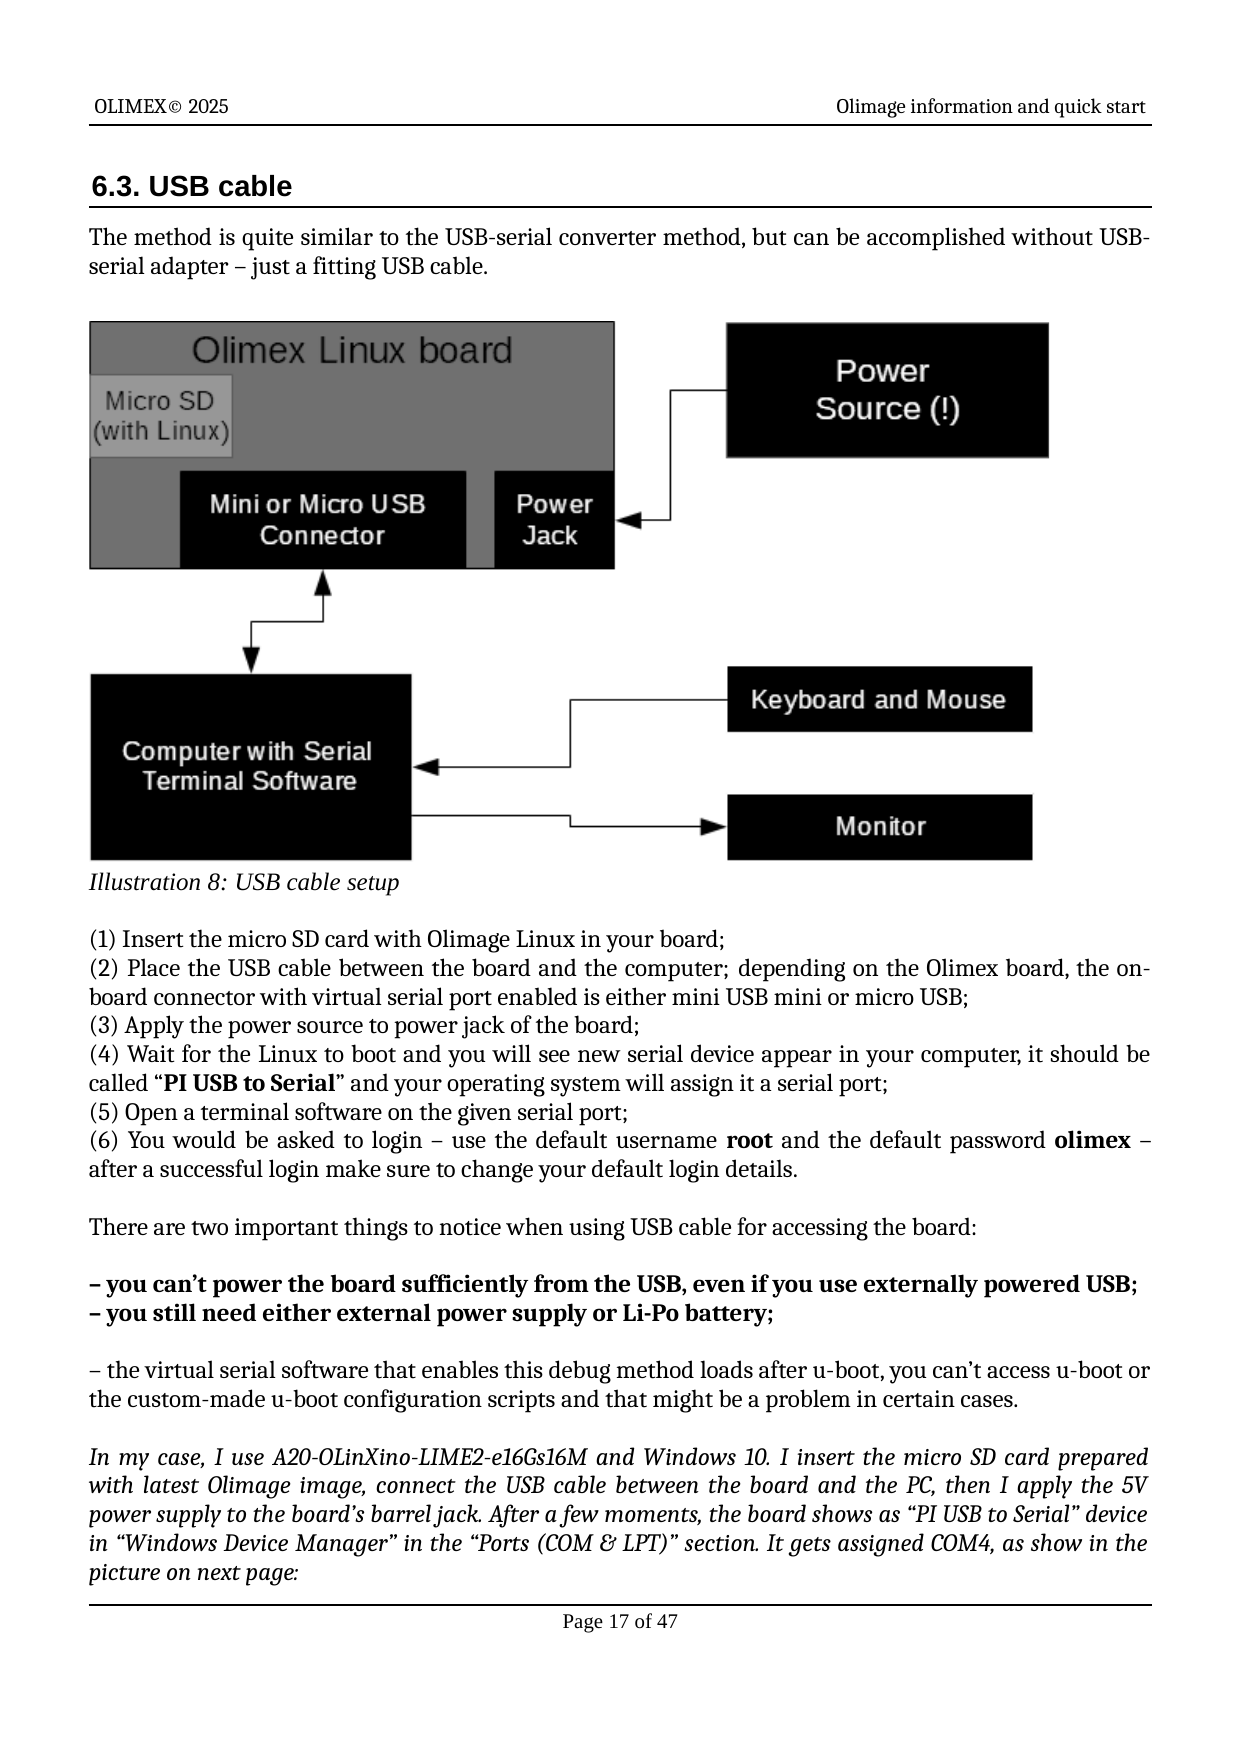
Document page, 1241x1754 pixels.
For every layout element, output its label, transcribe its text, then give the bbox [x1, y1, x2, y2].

text – the virtual serial software that enables this debug method loads after u-boot, you can’t access u-boot or the custom-made u-boot configuration scripts and that might be a problem in certain cases. [88, 1356, 1152, 1414]
text – you still need either external power supply or Li-Po battery; [88, 1299, 1152, 1327]
subtitle 6.3. USB cable [88, 167, 1152, 208]
text – you can’t power the board sufficiently from the USB, even if you use externally powered USB; [88, 1270, 1152, 1299]
text The method is quite similar to the USB-serial converter method, but can be accomplished without USB-serial adapter – just a fitting USB cable. [88, 223, 1152, 280]
text Illustration 8: USB cable setup [88, 862, 1049, 896]
text (6) You would be asked to login – use the default username root and the default password olimex – after a successful login make sure to change your default login details. [88, 1126, 1152, 1184]
text (2) Place the USB cable between the board and the computer; depending on the Olimex board, the on-board connector with virtual serial port enabled is either mini USB mini or micro USB; [88, 954, 1152, 1011]
picture [88, 321, 1050, 862]
text There are two important things to notice when using USB cable for accessing the board: [88, 1212, 1152, 1241]
text In my case, I use A20-OLinXino-LIME2-e16Gs16M and Windows 10. I insert the micro SD card prepared with latest Olimage image, connect the USB cable between the board and the PC, then I apply the 5V power supply to the board’s barrel jack. After a few moments, the board shows as “PI USB to Serial” device in “Windows Device Manager” in the “Ports (COM & LPT)” section. It gets assigned COM4, as show in the picture on next page: [88, 1442, 1152, 1586]
text (3) Apply the power source to power jack of the board; [88, 1011, 1152, 1040]
text (5) Open a terminal software on the given serial port; [88, 1097, 1152, 1126]
text (1) Insert the micro SD card with Olimage Linux in your board; [88, 925, 1152, 954]
text (4) Wait for the Linux to boot and you will see new serial device appear in your computer, it should be called “PI USB to Serial” and your operating system will assign it a serial port; [88, 1040, 1152, 1097]
